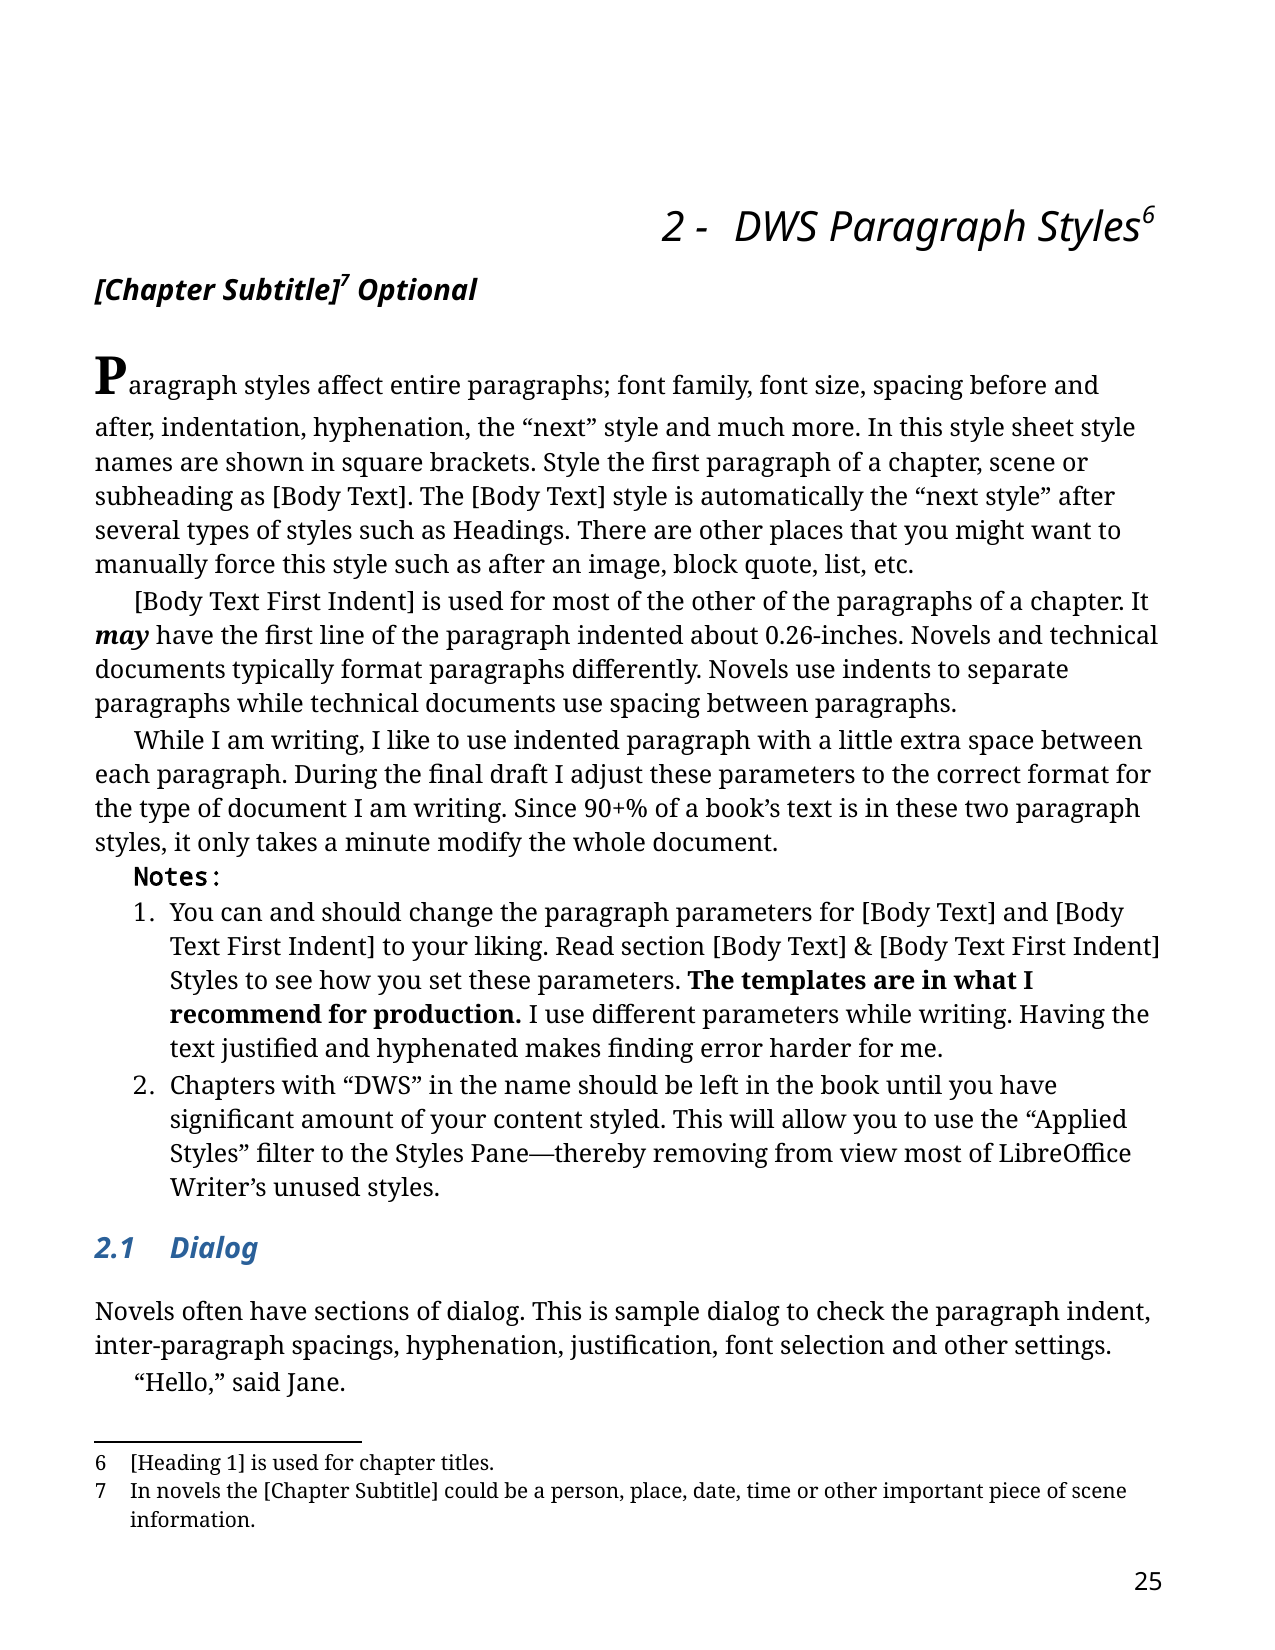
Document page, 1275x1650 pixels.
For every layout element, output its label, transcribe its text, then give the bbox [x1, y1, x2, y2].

text [Heading 1] is used for chapter titles. [94, 1448, 1162, 1477]
text [Body Text First Indent] is used for most of the other of the paragraphs of a chapter. It may have the first line of the paragraph indented about 0.26-inches. Novels and technical documents typically format paragraphs differently. Novels use indents to separate paragraphs while technical documents use spacing between paragraphs. [94, 583, 1162, 720]
text While I am writing, I like to use indented paragraph with a little extra space between each paragraph. During the final draft I adjust these parameters to the correct format for the type of document I am writing. Since 90+% of a book’s text is in these two paragraph styles, it only takes a minute modify the whole document. [94, 723, 1162, 859]
text “Hello,” said Jane. [94, 1365, 1162, 1399]
text In novels the [Chapter Subtitle] could be a person, place, date, time or other important piece of scene information. [94, 1477, 1162, 1533]
text Paragraph styles affect entire paragraphs; font family, font size, spacing before and after, indentation, hyphenation, the “next” style and much more. In this style sheet style names are shown in square brackets. Style the first paragraph of a chapter, scene or subheading as [Body Text]. The [Body Text] style is automatically the “next style” after several types of styles such as Headings. There are other places that you might want to manually force this style such as after an image, block quote, list, etc. [94, 338, 1162, 580]
text Novels often have sections of dialog. This is sample dialog to check the paragraph indent, inter-paragraph spacings, hyphenation, justification, font selection and other settings. [94, 1294, 1162, 1362]
subtitle [Chapter Subtitle] Optional [94, 269, 1162, 308]
list Chapters with “DWS” in the name should be left in the book until you have significant amount of your content styled. This will allow you to use the “Applied Styles” filter to the Styles Pane—thereby removing from view most of LibreOffice Writer’s unused styles. [132, 1068, 1162, 1204]
list You can and should change the paragraph parameters for [Body Text] and [Body Text First Indent] to your liking. Read section [Body Text] & [Body Text First Indent] Styles to see how you set these parameters. The templates are in what I recommend for production. I use different parameters while writing. Having the text justified and hyphenated makes finding error harder for me. [132, 894, 1162, 1064]
subtitle DWS Paragraph Styles [94, 194, 1162, 257]
text Notes: [94, 862, 1162, 891]
subtitle Dialog [94, 1227, 1162, 1267]
